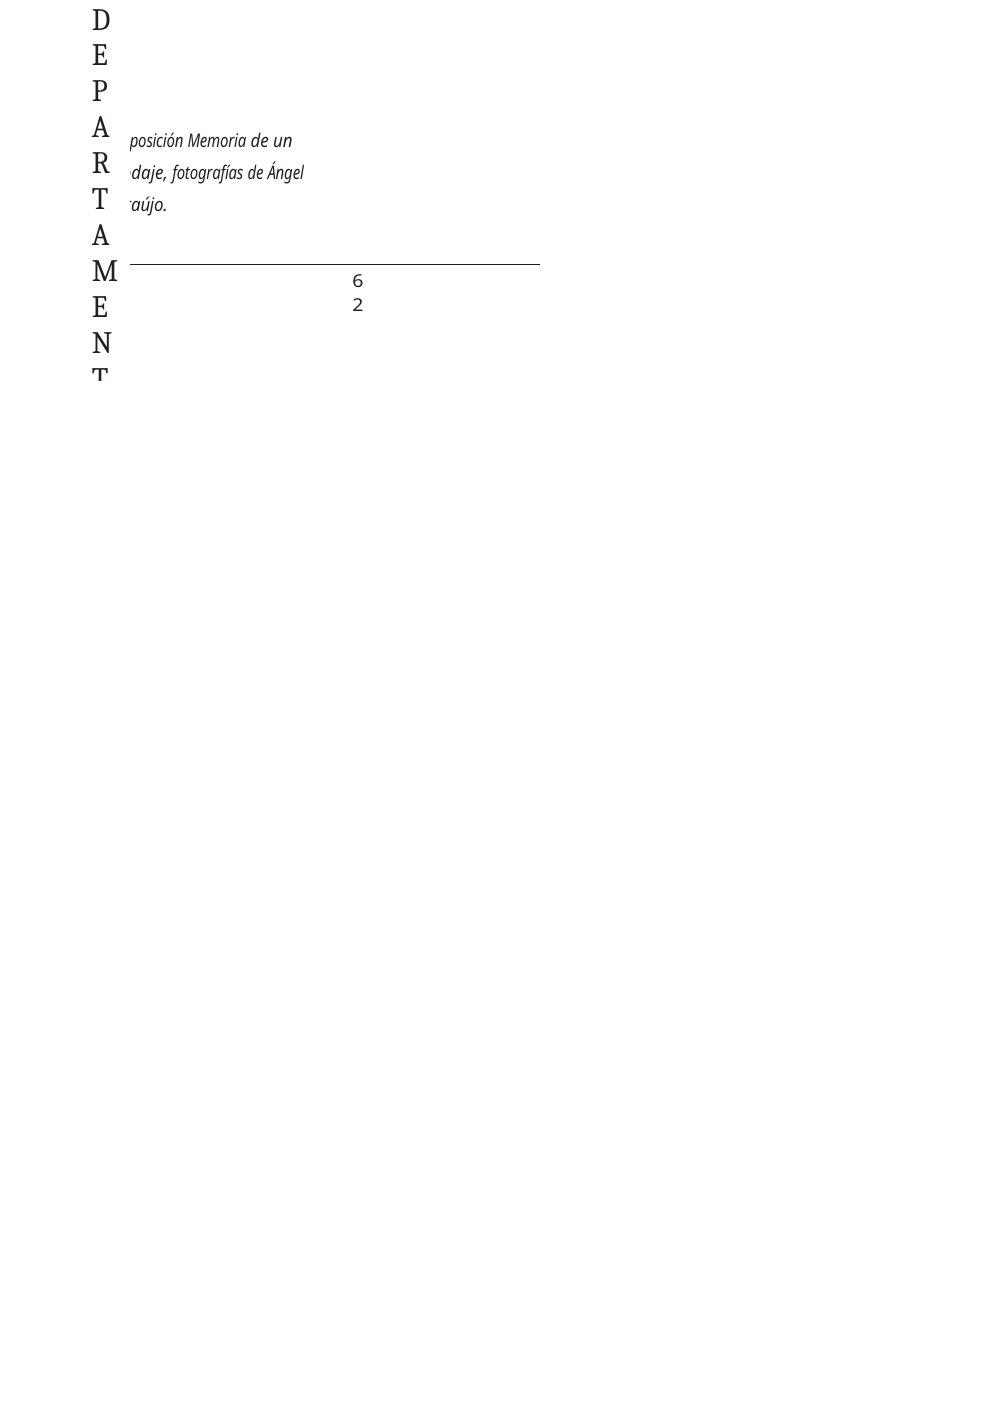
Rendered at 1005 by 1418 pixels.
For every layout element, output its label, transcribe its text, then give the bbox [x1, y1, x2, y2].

text D E P A R T A M E N T O [92, 2, 130, 381]
text Exposición Memoria de un rodaje, fotografías de Ángel Araújo. [130, 127, 329, 216]
text 62 [352, 268, 356, 317]
text 62 [89, 0, 130, 381]
